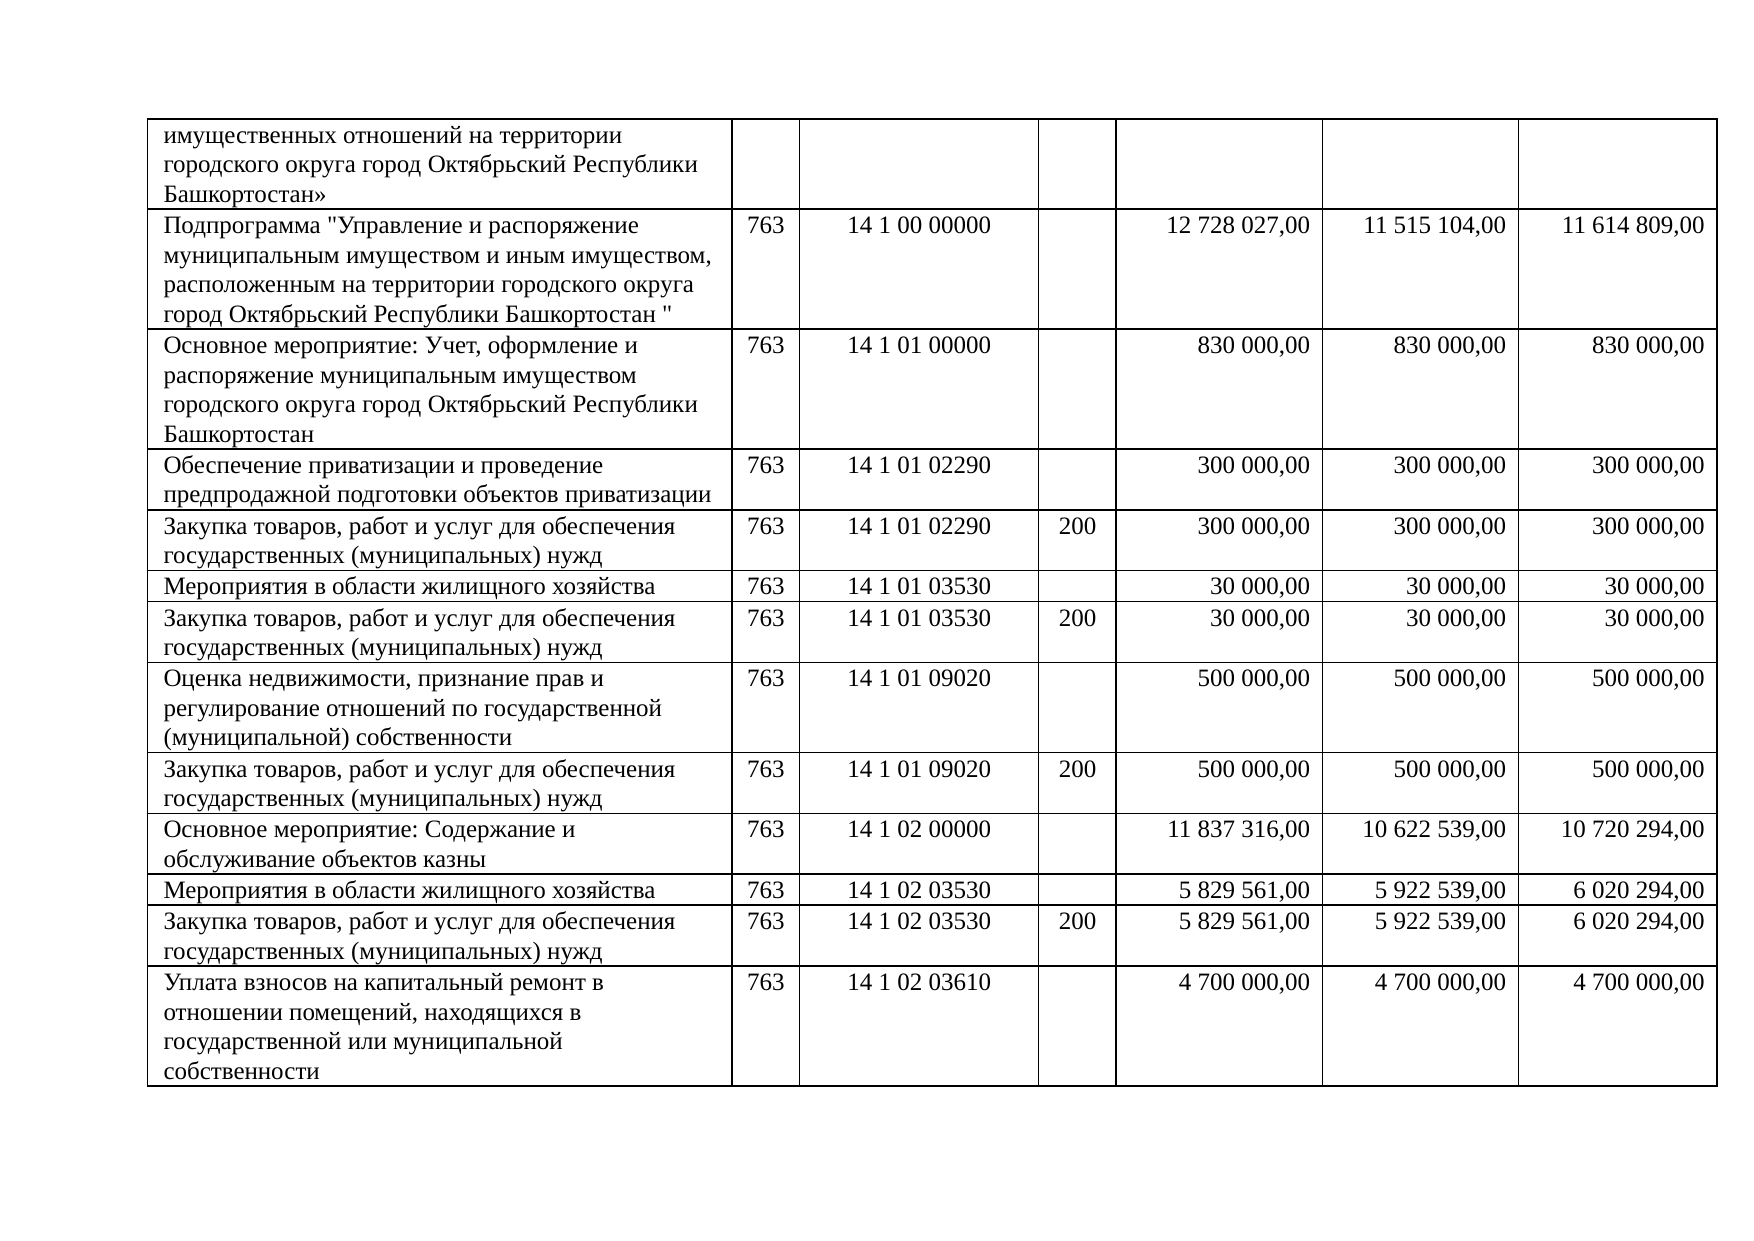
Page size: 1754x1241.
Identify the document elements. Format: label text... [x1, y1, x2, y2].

table_cell 5 829 561,00 [1117, 906, 1322, 965]
table_cell 10 720 294,00 [1519, 814, 1716, 873]
table_cell 14 1 02 03530 [800, 906, 1038, 965]
table_cell 5 922 539,00 [1323, 906, 1518, 965]
table_cell 763 [733, 210, 799, 328]
table_cell 763 [733, 330, 799, 448]
table_cell [1039, 330, 1115, 448]
table_cell имущественных отношений на территории городского округа город Октябрьский Республики Башкортостан» [148, 120, 731, 208]
table_cell 5 922 539,00 [1323, 875, 1518, 904]
table_cell 30 000,00 [1323, 602, 1518, 661]
table_cell 30 000,00 [1519, 571, 1716, 601]
table_cell [1039, 814, 1115, 873]
table_cell 4 700 000,00 [1323, 967, 1518, 1085]
table_cell Закупка товаров, работ и услуг для обеспечения государственных (муниципальных) нужд [148, 602, 731, 661]
table_cell 10 622 539,00 [1323, 814, 1518, 873]
table_cell [1039, 663, 1115, 752]
table_cell 14 1 00 00000 [800, 210, 1038, 328]
table_cell 14 1 01 02290 [800, 450, 1038, 509]
table_cell 30 000,00 [1117, 602, 1322, 661]
table_cell 763 [733, 875, 799, 904]
table_cell 14 1 02 00000 [800, 814, 1038, 873]
table_cell 6 020 294,00 [1519, 875, 1716, 904]
table_cell [1117, 120, 1322, 208]
table_cell 763 [733, 511, 799, 569]
table_cell [1039, 875, 1115, 904]
table_cell [1039, 450, 1115, 509]
table_cell Закупка товаров, работ и услуг для обеспечения государственных (муниципальных) нужд [148, 753, 731, 812]
table_cell 300 000,00 [1117, 511, 1322, 569]
table_cell 14 1 01 02290 [800, 511, 1038, 569]
table_cell 14 1 01 03530 [800, 602, 1038, 661]
table_cell 500 000,00 [1117, 663, 1322, 752]
table_cell Основное мероприятие: Учет, оформление и распоряжение муниципальным имуществом городского округа город Октябрьский Республики Башкортостан [148, 330, 731, 448]
table_cell 4 700 000,00 [1519, 967, 1716, 1085]
table_cell [1039, 210, 1115, 328]
table_cell [733, 120, 799, 208]
table_cell 200 [1039, 511, 1115, 569]
table_cell 830 000,00 [1323, 330, 1518, 448]
table_cell [1519, 120, 1716, 208]
table_cell Подпрограмма "Управление и распоряжение муниципальным имуществом и иным имуществом, расположенным на территории городского округа город Октябрьский Республики Башкортостан " [148, 210, 731, 328]
table_cell 500 000,00 [1323, 753, 1518, 812]
table_cell 763 [733, 967, 799, 1085]
table_cell 763 [733, 571, 799, 601]
table_cell 11 837 316,00 [1117, 814, 1322, 873]
table_cell 4 700 000,00 [1117, 967, 1322, 1085]
table_cell 763 [733, 663, 799, 752]
table_cell Уплата взносов на капитальный ремонт в отношении помещений, находящихся в государственной или муниципальной собственности [148, 967, 731, 1085]
table_cell 11 614 809,00 [1519, 210, 1716, 328]
table_cell Обеспечение приватизации и проведение предпродажной подготовки объектов приватизации [148, 450, 731, 509]
table_cell Закупка товаров, работ и услуг для обеспечения государственных (муниципальных) нужд [148, 511, 731, 569]
table_cell 14 1 01 03530 [800, 571, 1038, 601]
table_cell 300 000,00 [1117, 450, 1322, 509]
table_cell 200 [1039, 602, 1115, 661]
table_cell 763 [733, 814, 799, 873]
table_cell 14 1 02 03610 [800, 967, 1038, 1085]
table_cell 300 000,00 [1519, 511, 1716, 569]
table_cell 5 829 561,00 [1117, 875, 1322, 904]
table_cell 763 [733, 602, 799, 661]
table_cell 200 [1039, 753, 1115, 812]
table_cell 300 000,00 [1323, 511, 1518, 569]
table_cell Мероприятия в области жилищного хозяйства [148, 571, 731, 601]
table_cell [800, 120, 1038, 208]
table_cell Основное мероприятие: Содержание и обслуживание объектов казны [148, 814, 731, 873]
table_cell [1039, 571, 1115, 601]
table_cell [1039, 120, 1115, 208]
table_cell Закупка товаров, работ и услуг для обеспечения государственных (муниципальных) нужд [148, 906, 731, 965]
table_cell 500 000,00 [1519, 753, 1716, 812]
table_cell 11 515 104,00 [1323, 210, 1518, 328]
table_cell 763 [733, 906, 799, 965]
table_cell [1039, 967, 1115, 1085]
table_cell Мероприятия в области жилищного хозяйства [148, 875, 731, 904]
table_cell 200 [1039, 906, 1115, 965]
table_cell 14 1 02 03530 [800, 875, 1038, 904]
table_cell [1323, 120, 1518, 208]
table_cell 14 1 01 09020 [800, 663, 1038, 752]
table_cell 6 020 294,00 [1519, 906, 1716, 965]
table_cell 830 000,00 [1519, 330, 1716, 448]
table_cell 300 000,00 [1519, 450, 1716, 509]
table_cell 300 000,00 [1323, 450, 1518, 509]
table_cell 30 000,00 [1117, 571, 1322, 601]
table_cell 12 728 027,00 [1117, 210, 1322, 328]
table_cell 500 000,00 [1323, 663, 1518, 752]
table_cell 763 [733, 753, 799, 812]
table_cell 500 000,00 [1117, 753, 1322, 812]
table_cell 500 000,00 [1519, 663, 1716, 752]
table_cell 30 000,00 [1323, 571, 1518, 601]
table_cell 763 [733, 450, 799, 509]
table_cell 14 1 01 09020 [800, 753, 1038, 812]
table_cell 14 1 01 00000 [800, 330, 1038, 448]
table_cell 30 000,00 [1519, 602, 1716, 661]
table_cell Оценка недвижимости, признание прав и регулирование отношений по государственной (муниципальной) собственности [148, 663, 731, 752]
table_cell 830 000,00 [1117, 330, 1322, 448]
